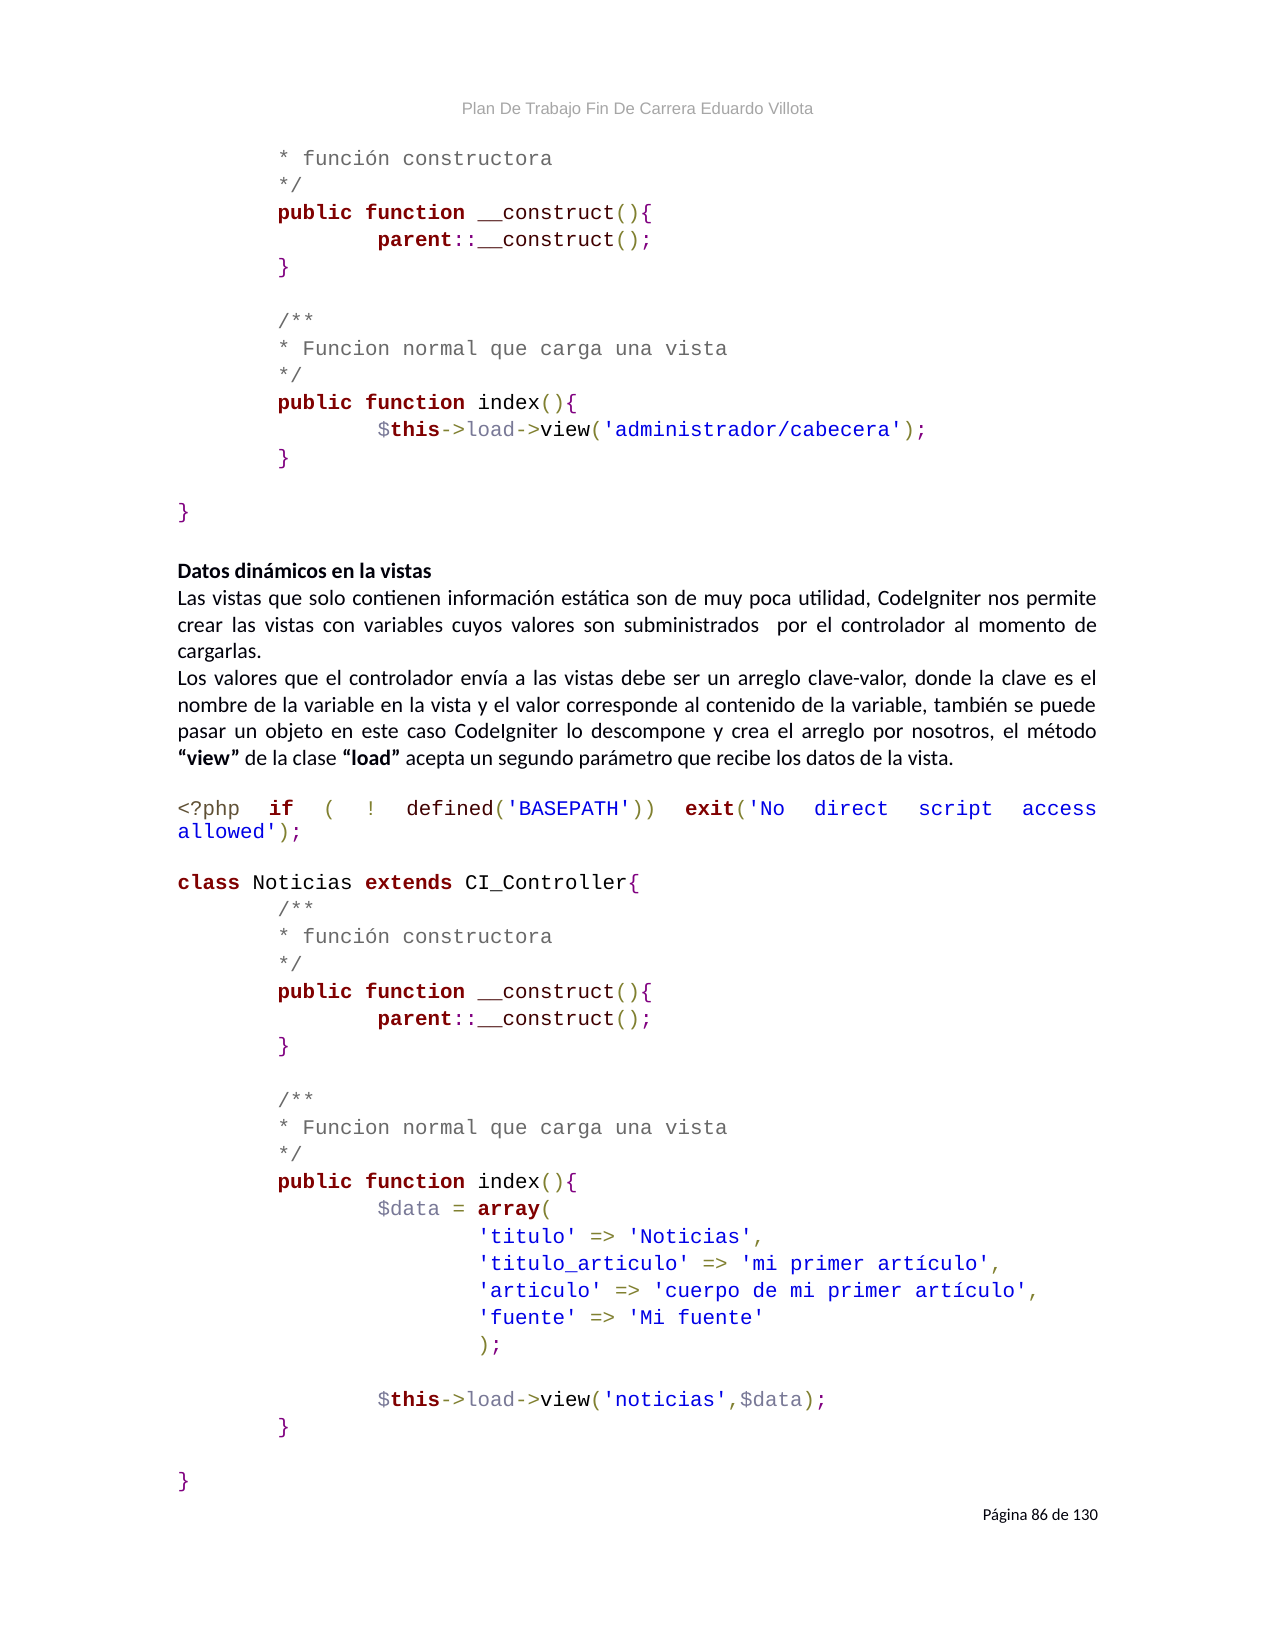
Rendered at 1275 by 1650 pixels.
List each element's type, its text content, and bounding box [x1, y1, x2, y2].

text 'titulo' => 'Noticias', [177, 1226, 1098, 1249]
text $this->load->view('administrador/cabecera'); [177, 419, 1098, 443]
text } [177, 1416, 1098, 1439]
text <?php if ( ! defined('BASEPATH')) exit('No direct script access allowed'); [177, 798, 1098, 845]
text $this->load->view('noticias',$data); [177, 1389, 1098, 1412]
text public function __construct(){ [177, 202, 1098, 226]
text /** [177, 899, 1098, 923]
text Las vistas que solo contienen información estática son de muy poca utilidad, CodeIgniter nos permite crear las vistas con variables cuyos valores son subministrados por el controlador al momento de cargarlas. [177, 584, 1098, 664]
text $data = array( [177, 1198, 1098, 1222]
text 'fuente' => 'Mi fuente' [177, 1307, 1098, 1331]
text public function index(){ [177, 392, 1098, 416]
text public function index(){ [177, 1171, 1098, 1195]
text /** [177, 1090, 1098, 1113]
text */ [177, 175, 1098, 198]
text */ [177, 1144, 1098, 1168]
text 'articulo' => 'cuerpo de mi primer artículo', [177, 1280, 1098, 1304]
text } [177, 1470, 1098, 1494]
text } [177, 256, 1098, 280]
text } [177, 1035, 1098, 1059]
text * Funcion normal que carga una vista [177, 1117, 1098, 1141]
text Los valores que el controlador envía a las vistas debe ser un arreglo clave-valor, donde la clave es el nombre de la variable en la vista y el valor corresponde al contenido de la variable, también se puede pasar un objeto en este caso CodeIgniter lo descompone y crea el arreglo por nosotros, el método “view” de la clase “load” acepta un segundo parámetro que recibe los datos de la vista. [177, 664, 1098, 771]
text */ [177, 954, 1098, 977]
text parent::__construct(); [177, 1008, 1098, 1032]
text class Noticias extends CI_Controller{ [177, 872, 1098, 896]
text * función constructora [177, 148, 1098, 171]
text 'titulo_articulo' => 'mi primer artículo', [177, 1253, 1098, 1276]
text * Funcion normal que carga una vista [177, 338, 1098, 362]
text parent::__construct(); [177, 229, 1098, 253]
text * función constructora [177, 927, 1098, 950]
text Datos dinámicos en la vistas [177, 558, 1098, 584]
text */ [177, 365, 1098, 389]
text } [177, 447, 1098, 470]
text /** [177, 311, 1098, 334]
text } [177, 501, 1098, 525]
text public function __construct(){ [177, 981, 1098, 1004]
text ); [177, 1334, 1098, 1358]
